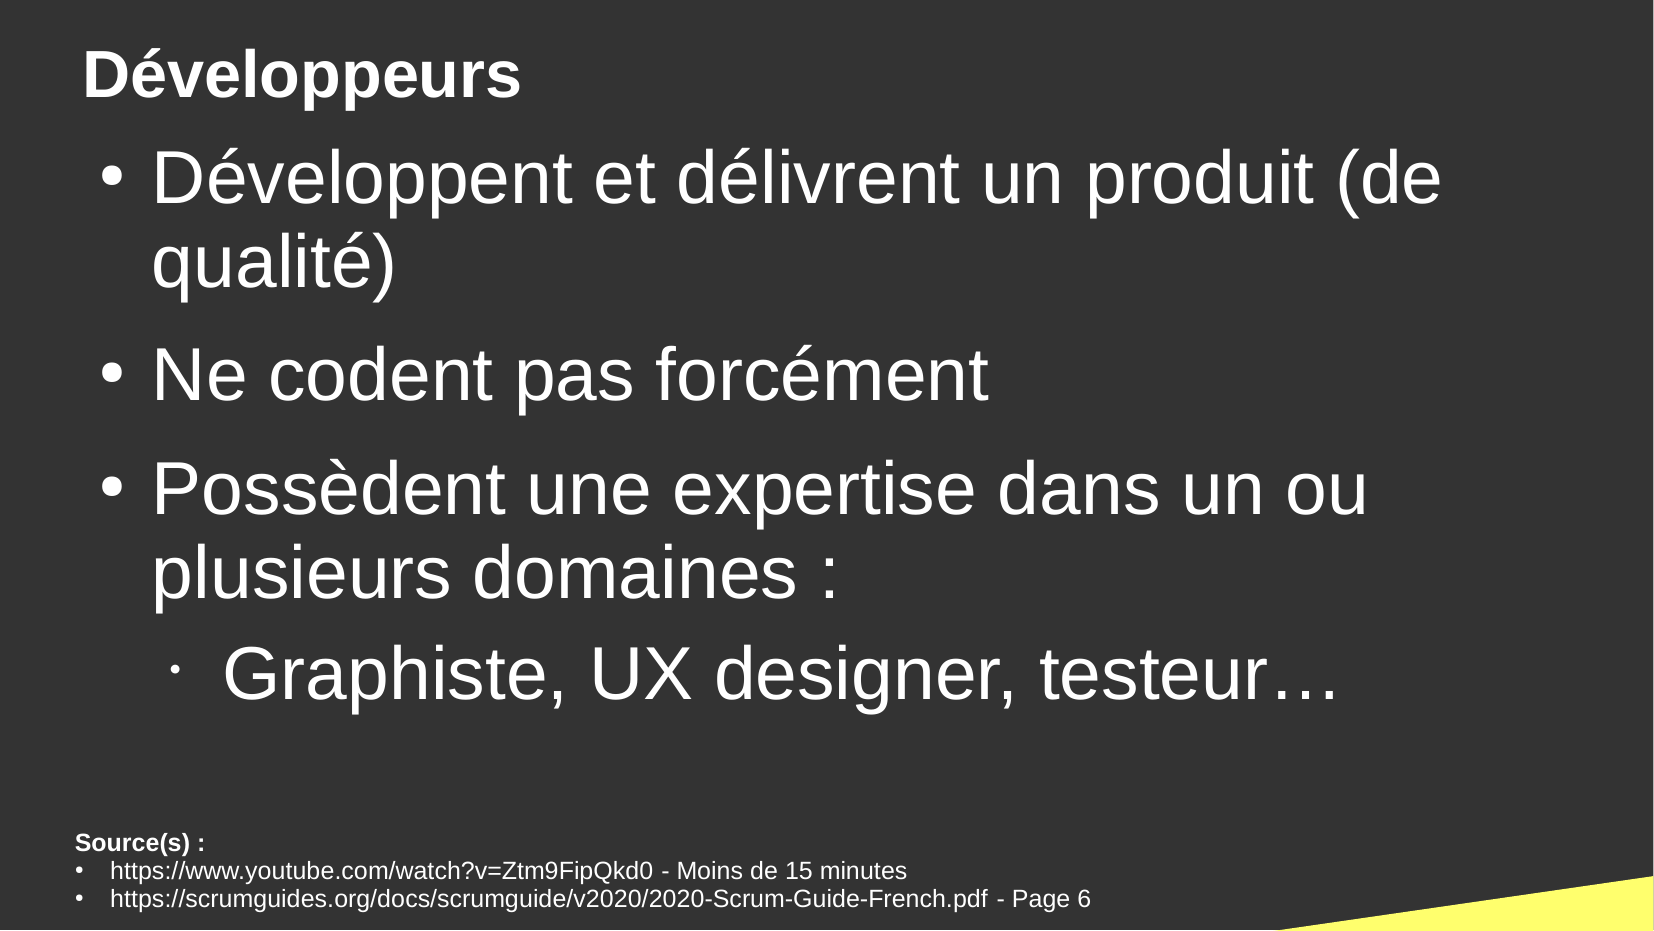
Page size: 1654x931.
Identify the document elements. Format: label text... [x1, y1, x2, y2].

title Développeurs [82, 37, 1571, 122]
list Développent et délivrent un produit (de qualité) Ne codent pas forcément Possèdent une expertise dans un ou plusieurs domaines : Graphiste, UX designer, testeur… [80, 135, 1620, 777]
text_box [1273, 876, 1654, 931]
text_box Source(s) : https://www.youtube.com/watch?v=Ztm9FipQkd0 - Moins de 15 minutes https://scrumguides.org/docs/scrumguide/v2020/2020-Scrum-Guide-French.pdf - Page 6 [59, 821, 1546, 920]
